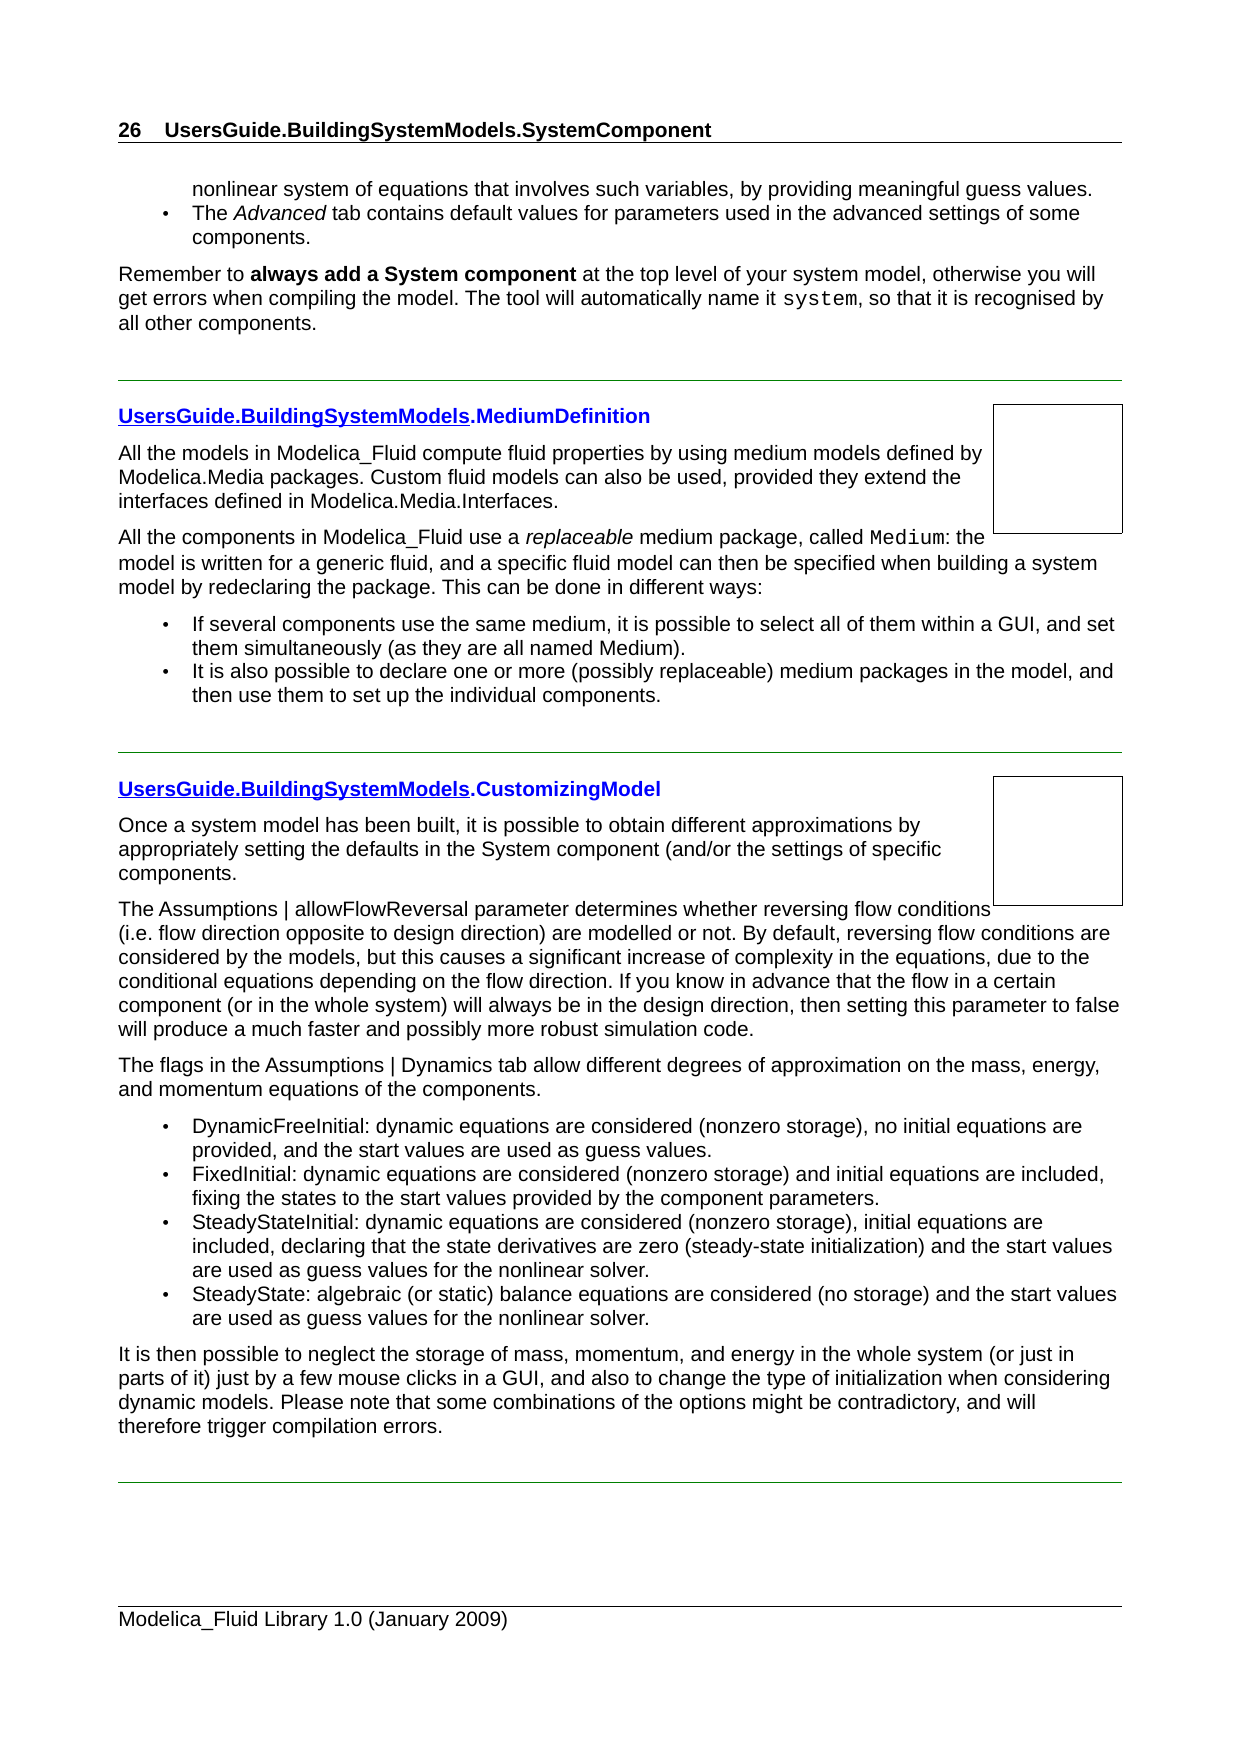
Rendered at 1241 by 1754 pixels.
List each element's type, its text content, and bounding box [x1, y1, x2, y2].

text The Assumptions | allowFlowReversal parameter determines whether reversing flow conditions (i.e. flow direction opposite to design direction) are modelled or not. By default, reversing flow conditions are considered by the models, but this causes a significant increase of complexity in the equations, due to the conditional equations depending on the flow direction. If you know in advance that the flow in a certain component (or in the whole system) will always be in the design direction, then setting this parameter to false will produce a much faster and possibly more robust simulation code. [118, 897, 1122, 1041]
list SteadyStateInitial: dynamic equations are considered (nonzero storage), initial equations are included, declaring that the state derivatives are zero (steady-state initialization) and the start values are used as guess values for the nonlinear solver. [162, 1209, 1122, 1281]
subtitle UsersGuide.BuildingSystemModels.MediumDefinition [118, 404, 993, 428]
text [994, 813, 1122, 884]
list SteadyState: algebraic (or static) balance equations are considered (no storage) and the start values are used as guess values for the nonlinear solver. [162, 1281, 1122, 1329]
text The flags in the Assumptions | Dynamics tab allow different degrees of approximation on the mass, energy, and momentum equations of the components. [118, 1053, 1122, 1101]
list It is also possible to declare one or more (possibly replaceable) medium packages in the model, and then use them to set up the individual components. [162, 659, 1122, 707]
text Once a system model has been built, it is possible to obtain different approximations by appropriately setting the defaults in the System component (and/or the settings of specific components. [118, 813, 993, 884]
subtitle [994, 405, 1122, 428]
text [994, 441, 1122, 513]
list nonlinear system of equations that involves such variables, by providing meaningful guess values. [162, 177, 1122, 201]
list DynamicFreeInitial: dynamic equations are considered (nonzero storage), no initial equations are provided, and the start values are used as guess values. [162, 1114, 1122, 1162]
text All the components in Modelica_Fluid use a replaceable medium package, called Medium: the model is written for a generic fluid, and a specific fluid model can then be specified when building a system model by redeclaring the package. This can be done in different ways: [118, 525, 1122, 599]
text It is then possible to neglect the storage of mass, momentum, and energy in the whole system (or just in parts of it) just by a few mouse clicks in a GUI, and also to change the type of initialization when considering dynamic models. Please note that some combinations of the options might be contradictory, and will therefore trigger compilation errors. [118, 1342, 1122, 1438]
list If several components use the same medium, it is possible to select all of them within a GUI, and set them simultaneously (as they are all named Medium). [162, 611, 1122, 659]
list FixedInitial: dynamic equations are considered (nonzero storage) and initial equations are included, fixing the states to the start values provided by the component parameters. [162, 1162, 1122, 1209]
list The Advanced tab contains default values for parameters used in the advanced settings of some components. [162, 201, 1122, 249]
subtitle [994, 777, 1122, 800]
text All the models in Modelica_Fluid compute fluid properties by using medium models defined by Modelica.Media packages. Custom fluid models can also be used, provided they extend the interfaces defined in Modelica.Media.Interfaces. [118, 441, 993, 513]
text Remember to always add a System component at the top level of your system model, otherwise you will get errors when compiling the model. The tool will automatically name it system, so that it is recognised by all other components. [118, 261, 1122, 335]
subtitle UsersGuide.BuildingSystemModels.CustomizingModel [118, 776, 993, 800]
